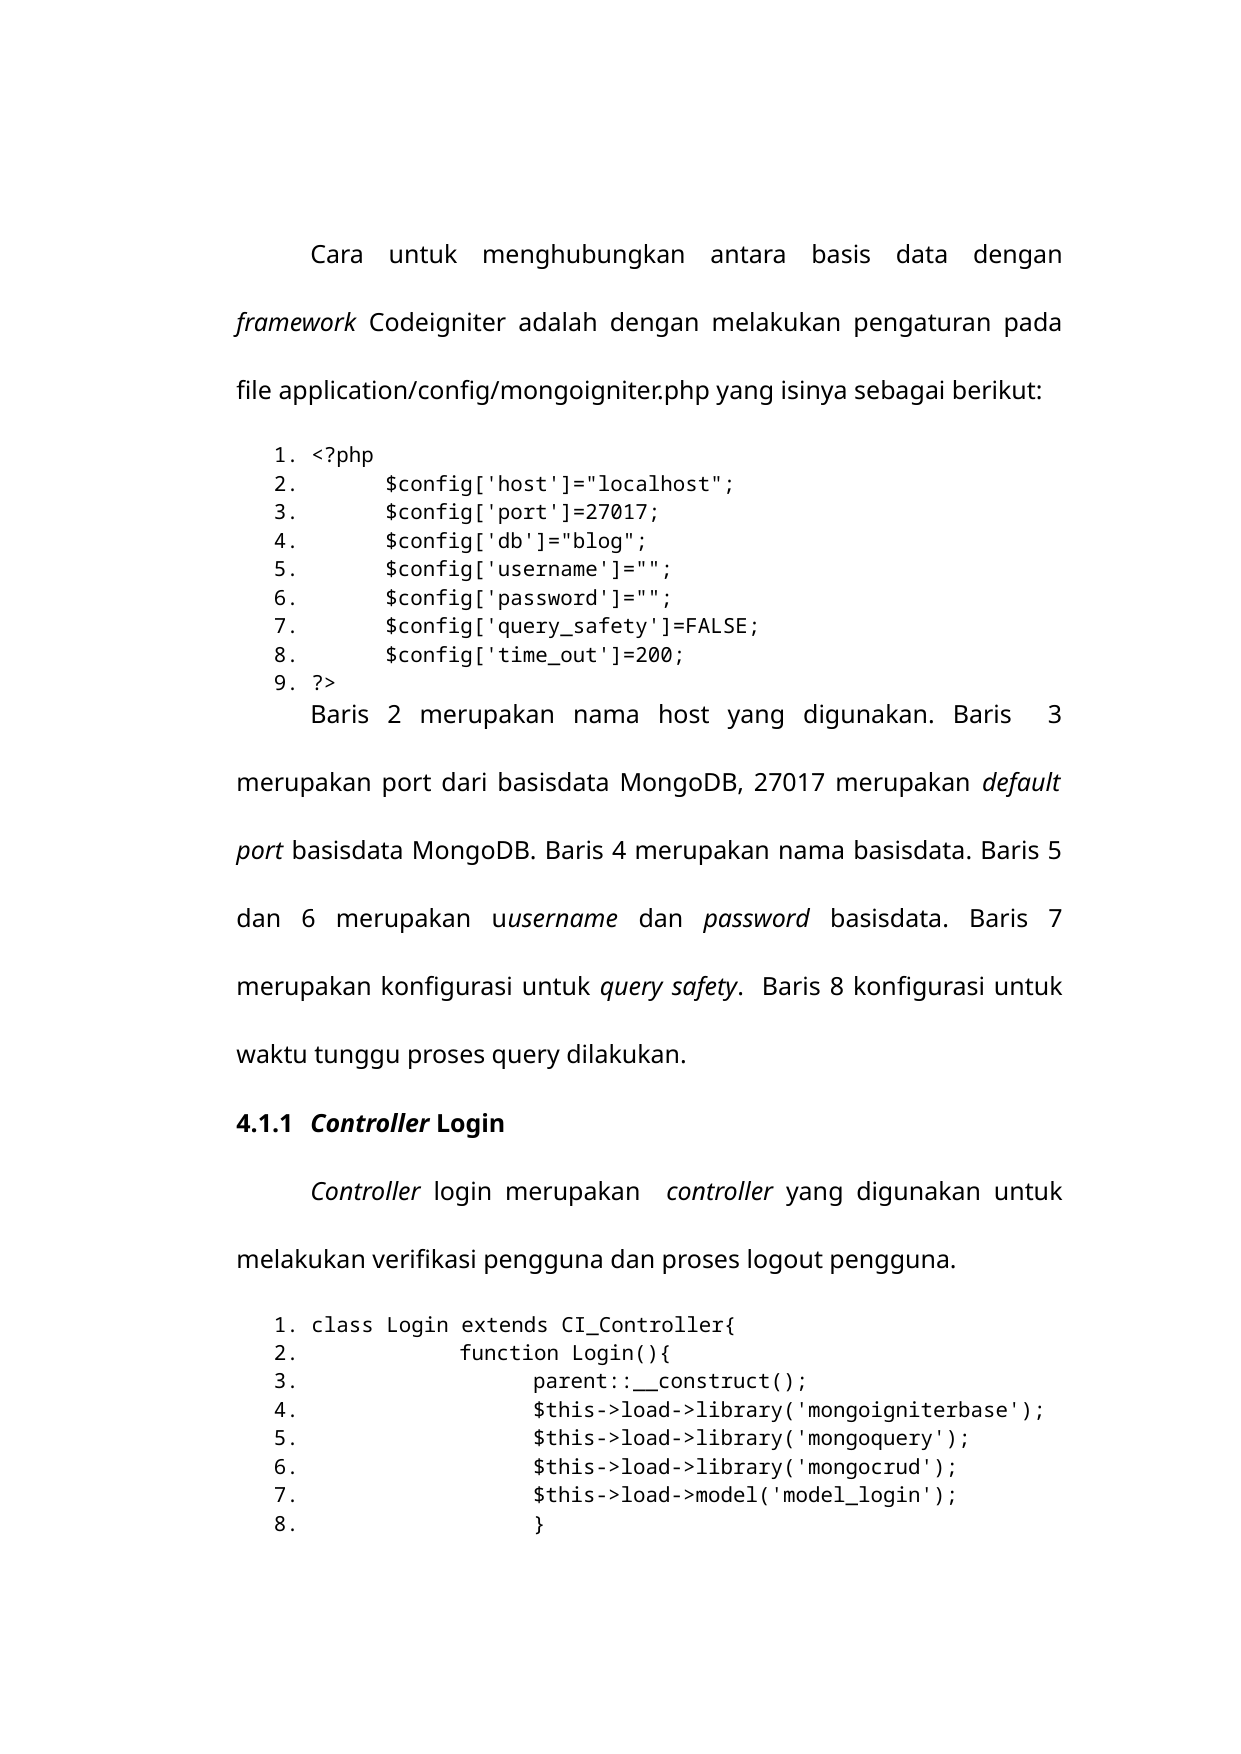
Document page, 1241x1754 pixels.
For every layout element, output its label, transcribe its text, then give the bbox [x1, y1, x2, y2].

list function Login(){ [274, 1338, 1063, 1367]
list $config['host']="localhost"; [274, 469, 1063, 497]
list ?> [274, 668, 1063, 697]
text 4.1.1 Controller Login [236, 1105, 1063, 1139]
text Cara untuk menghubungkan antara basis data dengan framework Codeigniter adalah dengan melakukan pengaturan pada file application/config/mongoigniter.php yang isinya sebagai berikut: [236, 236, 1063, 407]
list parent::__construct(); [274, 1367, 1063, 1395]
list $this->load->library('mongoigniterbase'); [274, 1395, 1063, 1423]
list $this->load->model('model_login'); [274, 1480, 1063, 1509]
list <?php [274, 441, 1063, 469]
list $config['port']=27017; [274, 497, 1063, 526]
list $this->load->library('mongoquery'); [274, 1423, 1063, 1452]
list $config['query_safety']=FALSE; [274, 611, 1063, 640]
list $config['username']=""; [274, 554, 1063, 583]
list } [274, 1509, 1063, 1537]
text Baris 2 merupakan nama host yang digunakan. Baris 3 merupakan port dari basisdata MongoDB, 27017 merupakan default port basisdata MongoDB. Baris 4 merupakan nama basisdata. Baris 5 dan 6 merupakan uusername dan password basisdata. Baris 7 merupakan konfigurasi untuk query safety. Baris 8 konfigurasi untuk waktu tunggu proses query dilakukan. [236, 697, 1063, 1071]
list $config['db']="blog"; [274, 526, 1063, 554]
text Controller login merupakan controller yang digunakan untuk melakukan verifikasi pengguna dan proses logout pengguna. [236, 1173, 1063, 1276]
list $this->load->library('mongocrud'); [274, 1452, 1063, 1480]
list $config['time_out']=200; [274, 640, 1063, 668]
list class Login extends CI_Controller{ [274, 1310, 1063, 1338]
list $config['password']=""; [274, 583, 1063, 611]
